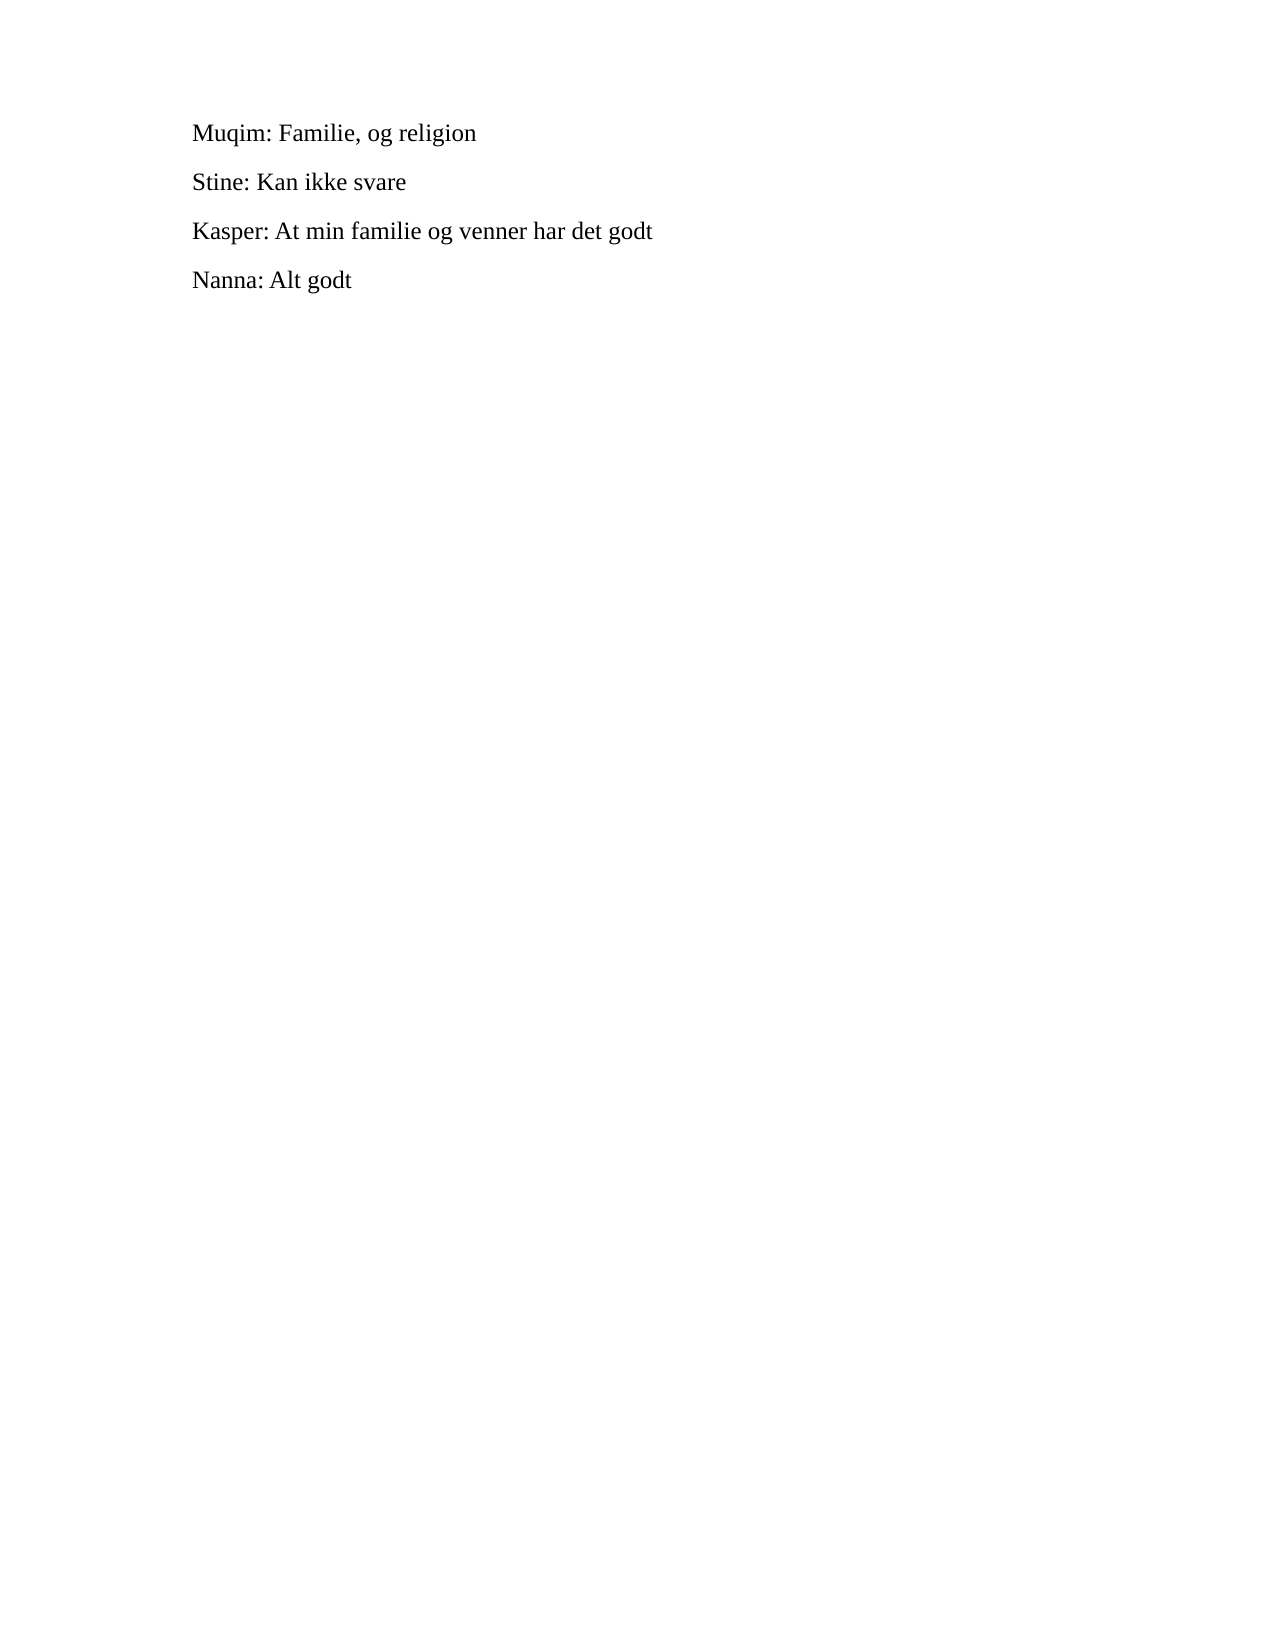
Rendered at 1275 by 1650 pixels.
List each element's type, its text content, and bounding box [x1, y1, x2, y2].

list Kasper: At min familie og venner har det godt [162, 216, 1157, 245]
list Muqim: Familie, og religion [162, 118, 1157, 147]
list Nanna: Alt godt [162, 265, 1157, 294]
list Stine: Kan ikke svare [162, 167, 1157, 196]
